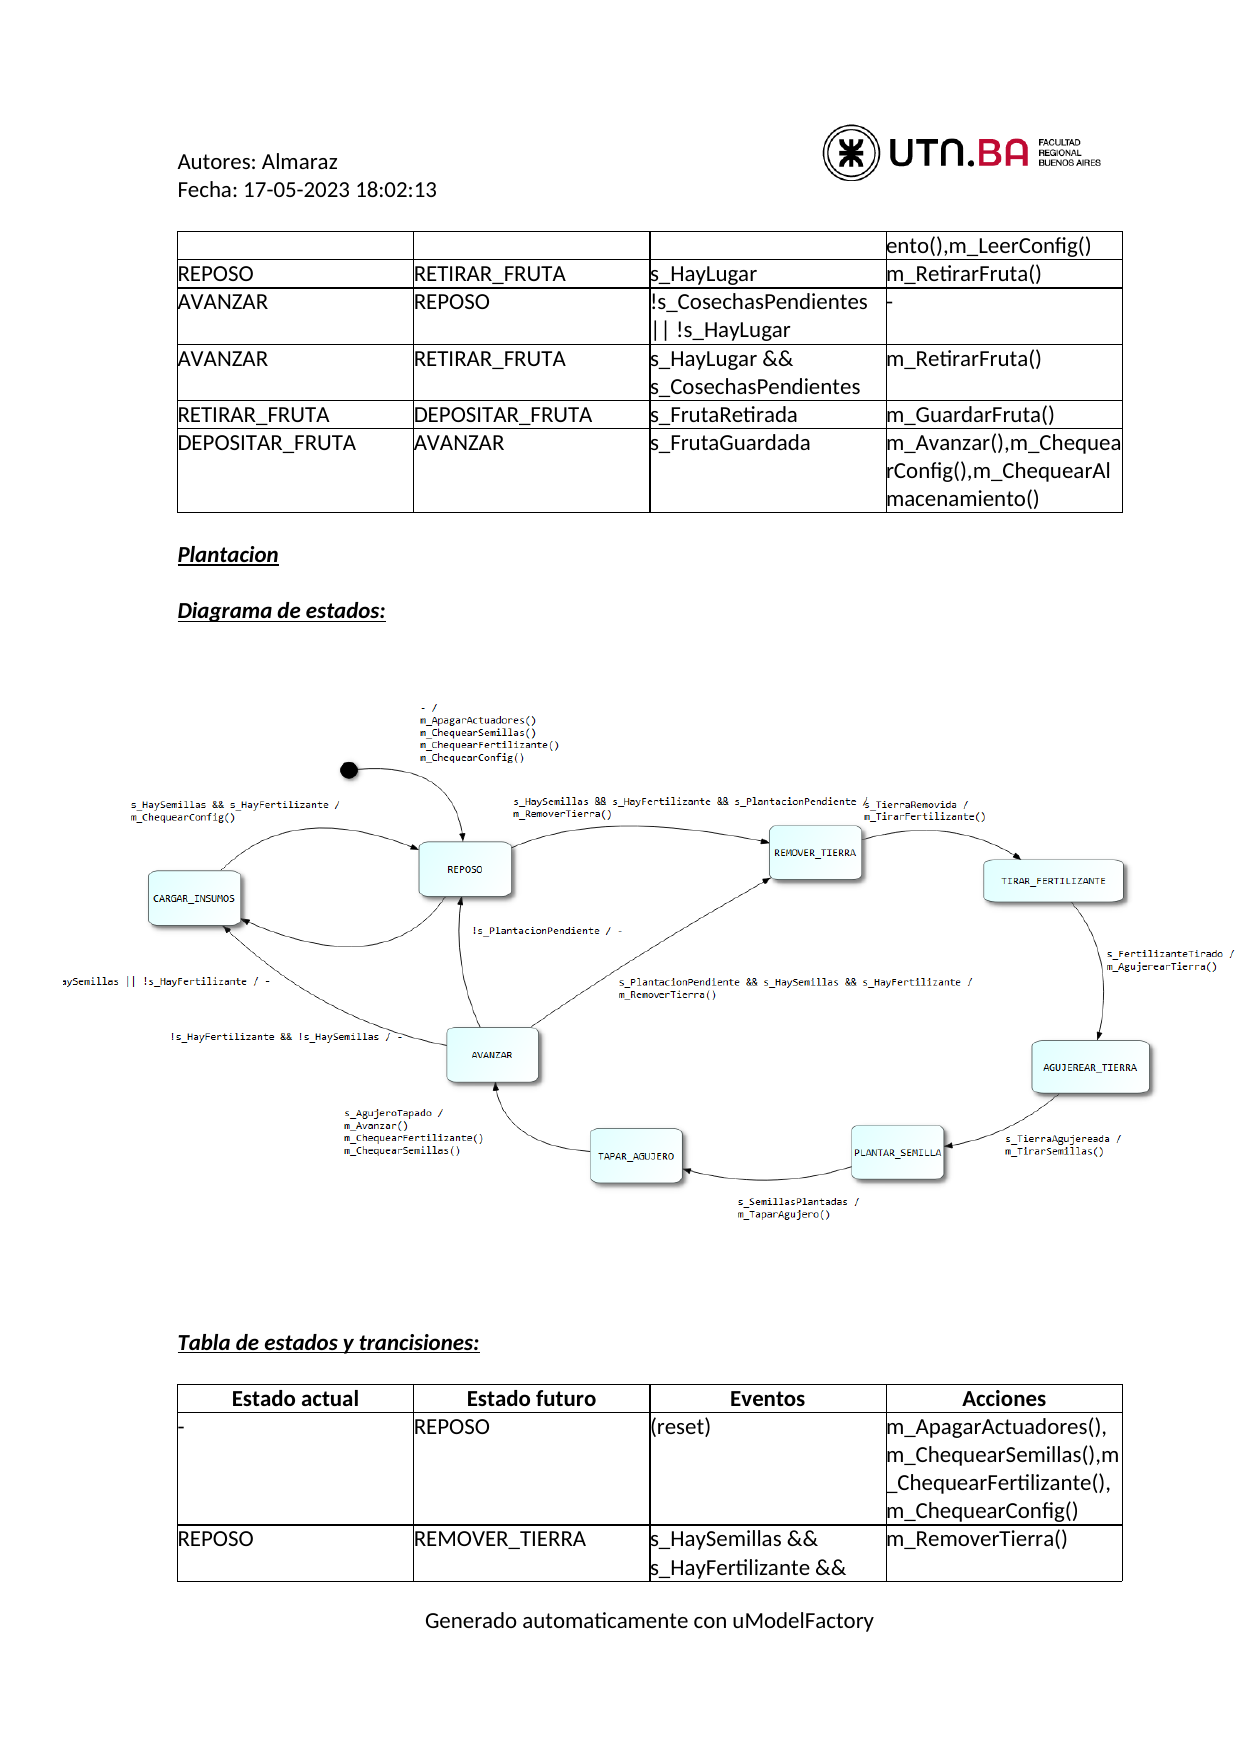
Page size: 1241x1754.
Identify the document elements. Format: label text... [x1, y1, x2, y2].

table_cell - [887, 289, 1122, 344]
table_cell AVANZAR [414, 429, 649, 512]
table_cell m_RetirarFruta() [887, 345, 1122, 400]
table_cell s_HayLugar [651, 260, 886, 287]
table_cell RETIRAR_FRUTA [178, 401, 413, 428]
table_cell RETIRAR_FRUTA [414, 345, 649, 400]
table_cell REPOSO [414, 289, 649, 344]
table_cell REMOVER_TIERRA [414, 1526, 649, 1581]
table_cell m_Avanzar(),m_ChequearConfig(),m_ChequearAlmacenamiento() [887, 429, 1122, 512]
table_cell s_HayLugar && s_CosechasPendientes [651, 345, 886, 400]
table_header Estado futuro [414, 1385, 649, 1412]
table_cell m_ApagarActuadores(),m_ChequearSemillas(),m_ChequearFertilizante(),m_ChequearConfig() [887, 1413, 1122, 1524]
table_cell ento(),m_LeerConfig() [887, 232, 1122, 259]
table_cell s_HaySemillas && s_HayFertilizante && [651, 1526, 886, 1581]
table_cell s_FrutaGuardada [651, 429, 886, 512]
table_header Estado actual [178, 1385, 413, 1412]
table_cell [414, 232, 649, 259]
table_cell AVANZAR [178, 345, 413, 400]
text Diagrama de estados: [177, 596, 1122, 624]
table_cell DEPOSITAR_FRUTA [178, 429, 413, 512]
table_cell - [178, 232, 413, 259]
table_cell REPOSO [178, 1526, 413, 1581]
table_cell [651, 232, 886, 259]
table_cell DEPOSITAR_FRUTA [414, 401, 649, 428]
table_cell m_RetirarFruta() [887, 260, 1122, 287]
picture [809, 118, 1122, 187]
table_cell - [178, 1413, 413, 1524]
table_header Eventos [651, 1385, 886, 1412]
table_cell AVANZAR [178, 289, 413, 344]
table_header Acciones [887, 1385, 1122, 1412]
table_cell !s_CosechasPendientes || !s_HayLugar [651, 289, 886, 344]
picture [63, 680, 1236, 1271]
table_cell REPOSO [414, 1413, 649, 1524]
table_cell REPOSO [178, 260, 413, 287]
table_cell m_GuardarFruta() [887, 401, 1122, 428]
text Plantacion [177, 540, 1122, 568]
table_cell RETIRAR_FRUTA [414, 260, 649, 287]
table_cell m_RemoverTierra() [887, 1526, 1122, 1581]
table_cell s_FrutaRetirada [651, 401, 886, 428]
text Tabla de estados y trancisiones: [177, 1328, 1122, 1356]
table_cell (reset) [651, 1413, 886, 1524]
